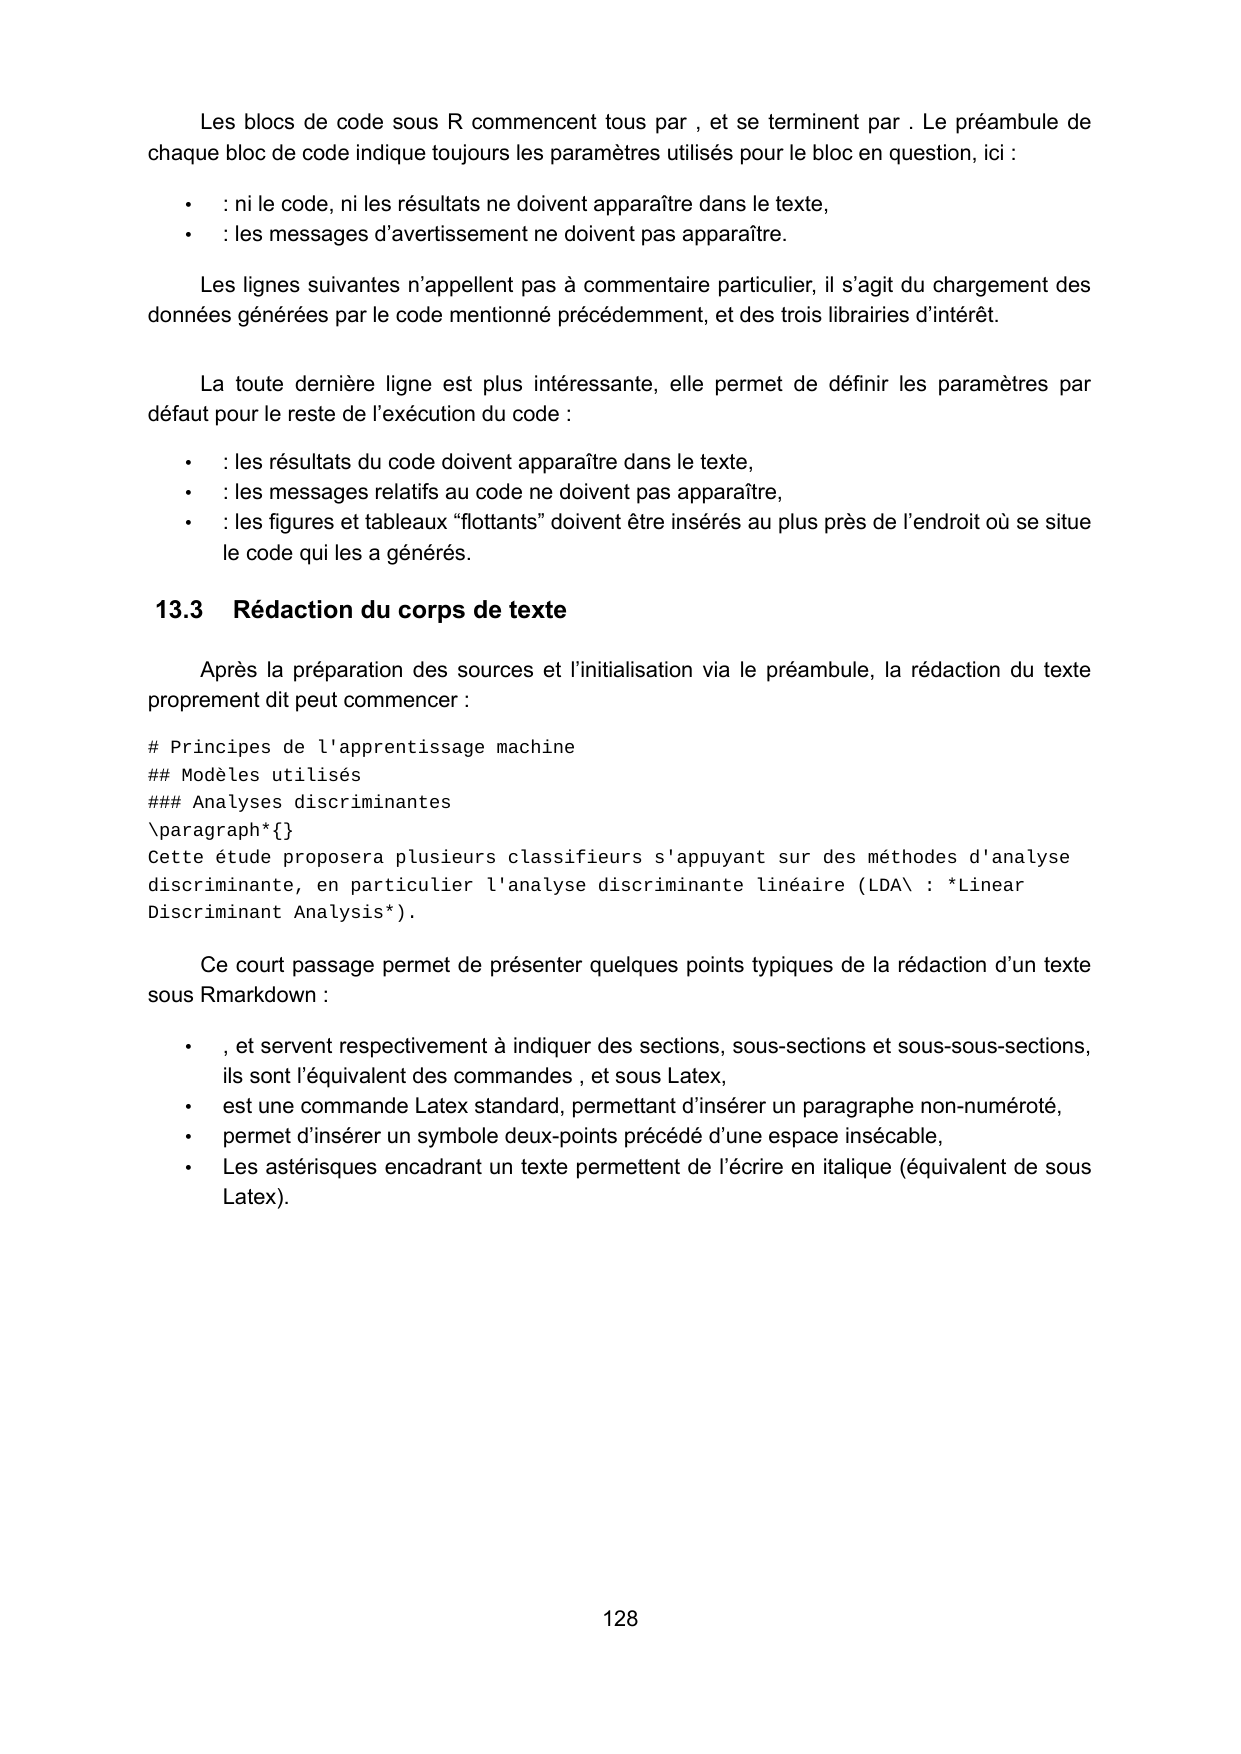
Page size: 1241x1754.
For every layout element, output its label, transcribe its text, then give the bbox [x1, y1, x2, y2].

text Discriminant Analysis*). [148, 903, 1093, 924]
text ### Analyses discriminantes [148, 793, 1093, 814]
text ## Modèles utilisés [148, 765, 1093, 787]
list : les figures et tableaux “flottants” doivent être insérés au plus près de l’endroit où se situe le code qui les a générés. [185, 509, 1093, 564]
list est une commande Latex standard, permettant d’insérer un paragraphe non-numéroté, [185, 1093, 1093, 1118]
text Après la préparation des sources et l’initialisation via le préambule, la rédaction du texte proprement dit peut commencer : [148, 657, 1093, 712]
list : ni le code, ni les résultats ne doivent apparaître dans le texte, [185, 190, 1093, 216]
list : les messages d’avertissement ne doivent pas apparaître. [185, 221, 1093, 246]
list Les astérisques encadrant un texte permettent de l’écrire en italique (équivalent de sous Latex). [185, 1154, 1093, 1209]
text Ce court passage permet de présenter quelques points typiques de la rédaction d’un texte sous Rmarkdown : [148, 952, 1093, 1007]
list : les résultats du code doivent apparaître dans le texte, [185, 449, 1093, 474]
text # Principes de l'apprentissage machine [148, 738, 1093, 759]
subtitle Rédaction du corps de texte [148, 594, 1093, 623]
text La toute dernière ligne est plus intéressante, elle permet de définir les paramètres par défaut pour le reste de l’exécution du code : [148, 371, 1093, 426]
text discriminante, en particulier l'analyse discriminante linéaire (LDA\ : *Linear [148, 876, 1093, 897]
text \paragraph*{} [148, 821, 1093, 842]
list , et servent respectivement à indiquer des sections, sous-sections et sous-sous-sections, ils sont l’équivalent des commandes , et sous Latex, [185, 1033, 1093, 1088]
list : les messages relatifs au code ne doivent pas apparaître, [185, 479, 1093, 504]
text Les lignes suivantes n’appellent pas à commentaire particulier, il s’agit du chargement des données générées par le code mentionné précédemment, et des trois librairies d’intérêt. [148, 272, 1093, 327]
text Les blocs de code sous R commencent tous par , et se terminent par . Le préambule de chaque bloc de code indique toujours les paramètres utilisés pour le bloc en question, ici : [148, 109, 1093, 165]
list permet d’insérer un symbole deux-points précédé d’une espace insécable, [185, 1123, 1093, 1149]
text Cette étude proposera plusieurs classifieurs s'appuyant sur des méthodes d'analyse [148, 848, 1093, 869]
